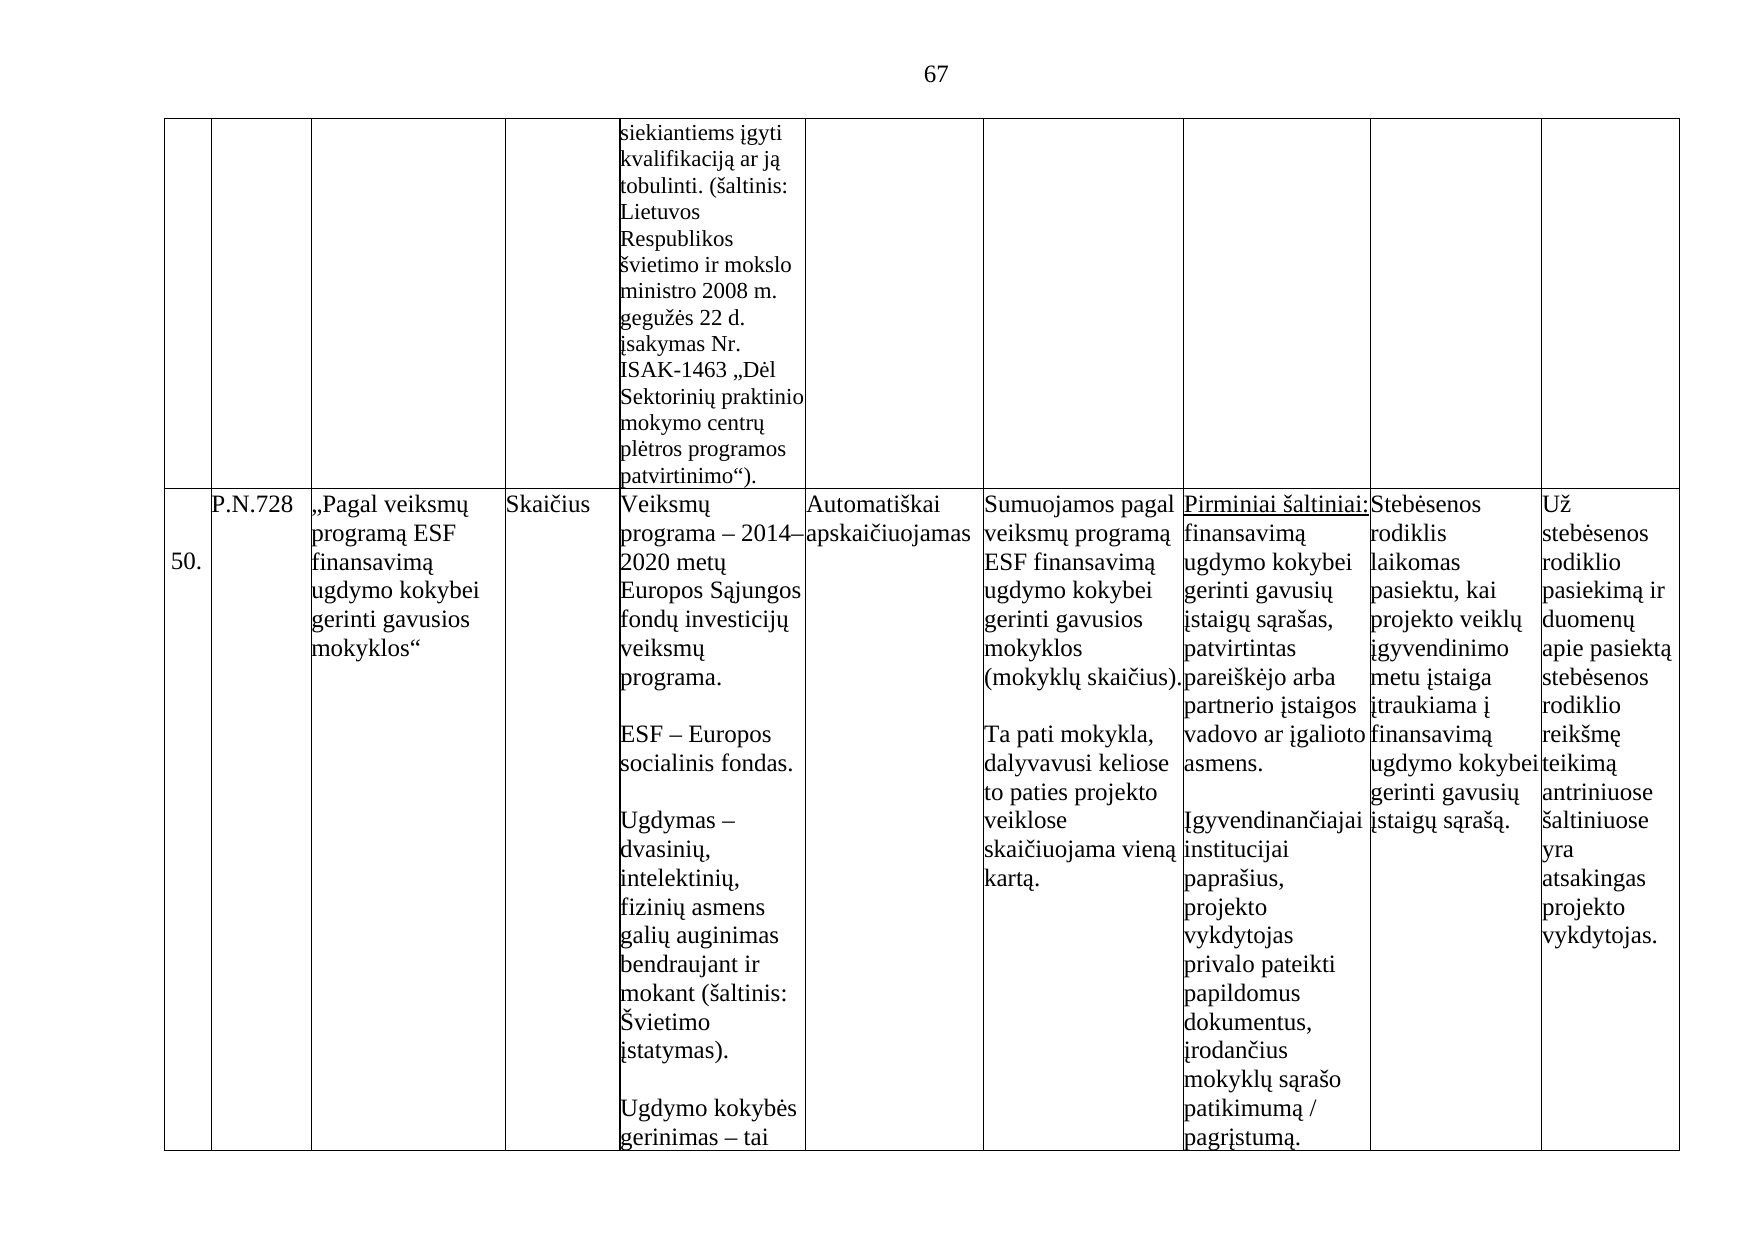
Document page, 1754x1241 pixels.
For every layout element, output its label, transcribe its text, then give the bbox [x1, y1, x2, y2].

table_cell [506, 119, 619, 488]
table_cell Skaičius [506, 489, 619, 1150]
table_cell Pirminiai šaltiniai: finansavimą ugdymo kokybei gerinti gavusių įstaigų sąrašas, patvirtintas pareiškėjo arba partnerio įstaigos vadovo ar įgalioto asmens. Įgyvendinančiajai institucijai paprašius, projekto vykdytojas privalo pateikti papildomus dokumentus, įrodančius mokyklų sąrašo patikimumą / pagrįstumą. [1184, 489, 1370, 1150]
table_cell Už stebėsenos rodiklio pasiekimą ir duomenų apie pasiektą stebėsenos rodiklio reikšmę teikimą antriniuose šaltiniuose yra atsakingas projekto vykdytojas. [1542, 489, 1679, 1150]
table_cell [984, 119, 1183, 488]
table_cell siekiantiems įgyti kvalifikaciją ar ją tobulinti. (šaltinis: Lietuvos Respublikos švietimo ir mokslo ministro 2008 m. gegužės 22 d. įsakymas Nr. ISAK-1463 „Dėl Sektorinių praktinio mokymo centrų plėtros programos patvirtinimo“). [621, 119, 805, 488]
table_cell [806, 119, 983, 488]
table_cell [312, 119, 505, 488]
table_cell „Pagal veiksmų programą ESF finansavimą ugdymo kokybei gerinti gavusios mokyklos“ [312, 489, 505, 1150]
table_cell Sumuojamos pagal veiksmų programą ESF finansavimą ugdymo kokybei gerinti gavusios mokyklos (mokyklų skaičius). Ta pati mokykla, dalyvavusi keliose to paties projekto veiklose skaičiuojama vieną kartą. [984, 489, 1183, 1150]
table_cell P.N.728 [212, 489, 311, 1150]
table_cell Automatiškai apskaičiuojamas [806, 489, 983, 1150]
table_cell 50. [165, 489, 211, 1150]
table_cell Stebėsenos rodiklis laikomas pasiektu, kai projekto veiklų įgyvendinimo metu įstaiga įtraukiama į finansavimą ugdymo kokybei gerinti gavusių įstaigų sąrašą. [1371, 489, 1541, 1150]
table_cell [1542, 119, 1679, 488]
table_cell [165, 119, 211, 488]
table_cell Veiksmų programa – 2014–2020 metų Europos Sąjungos fondų investicijų veiksmų programa. ESF – Europos socialinis fondas. Ugdymas – dvasinių, intelektinių, fizinių asmens galių auginimas bendraujant ir mokant (šaltinis: Švietimo įstatymas). Ugdymo kokybės gerinimas – tai [621, 489, 805, 1150]
table_cell [212, 119, 311, 488]
table_cell [1371, 119, 1541, 488]
table_cell [1184, 119, 1370, 488]
